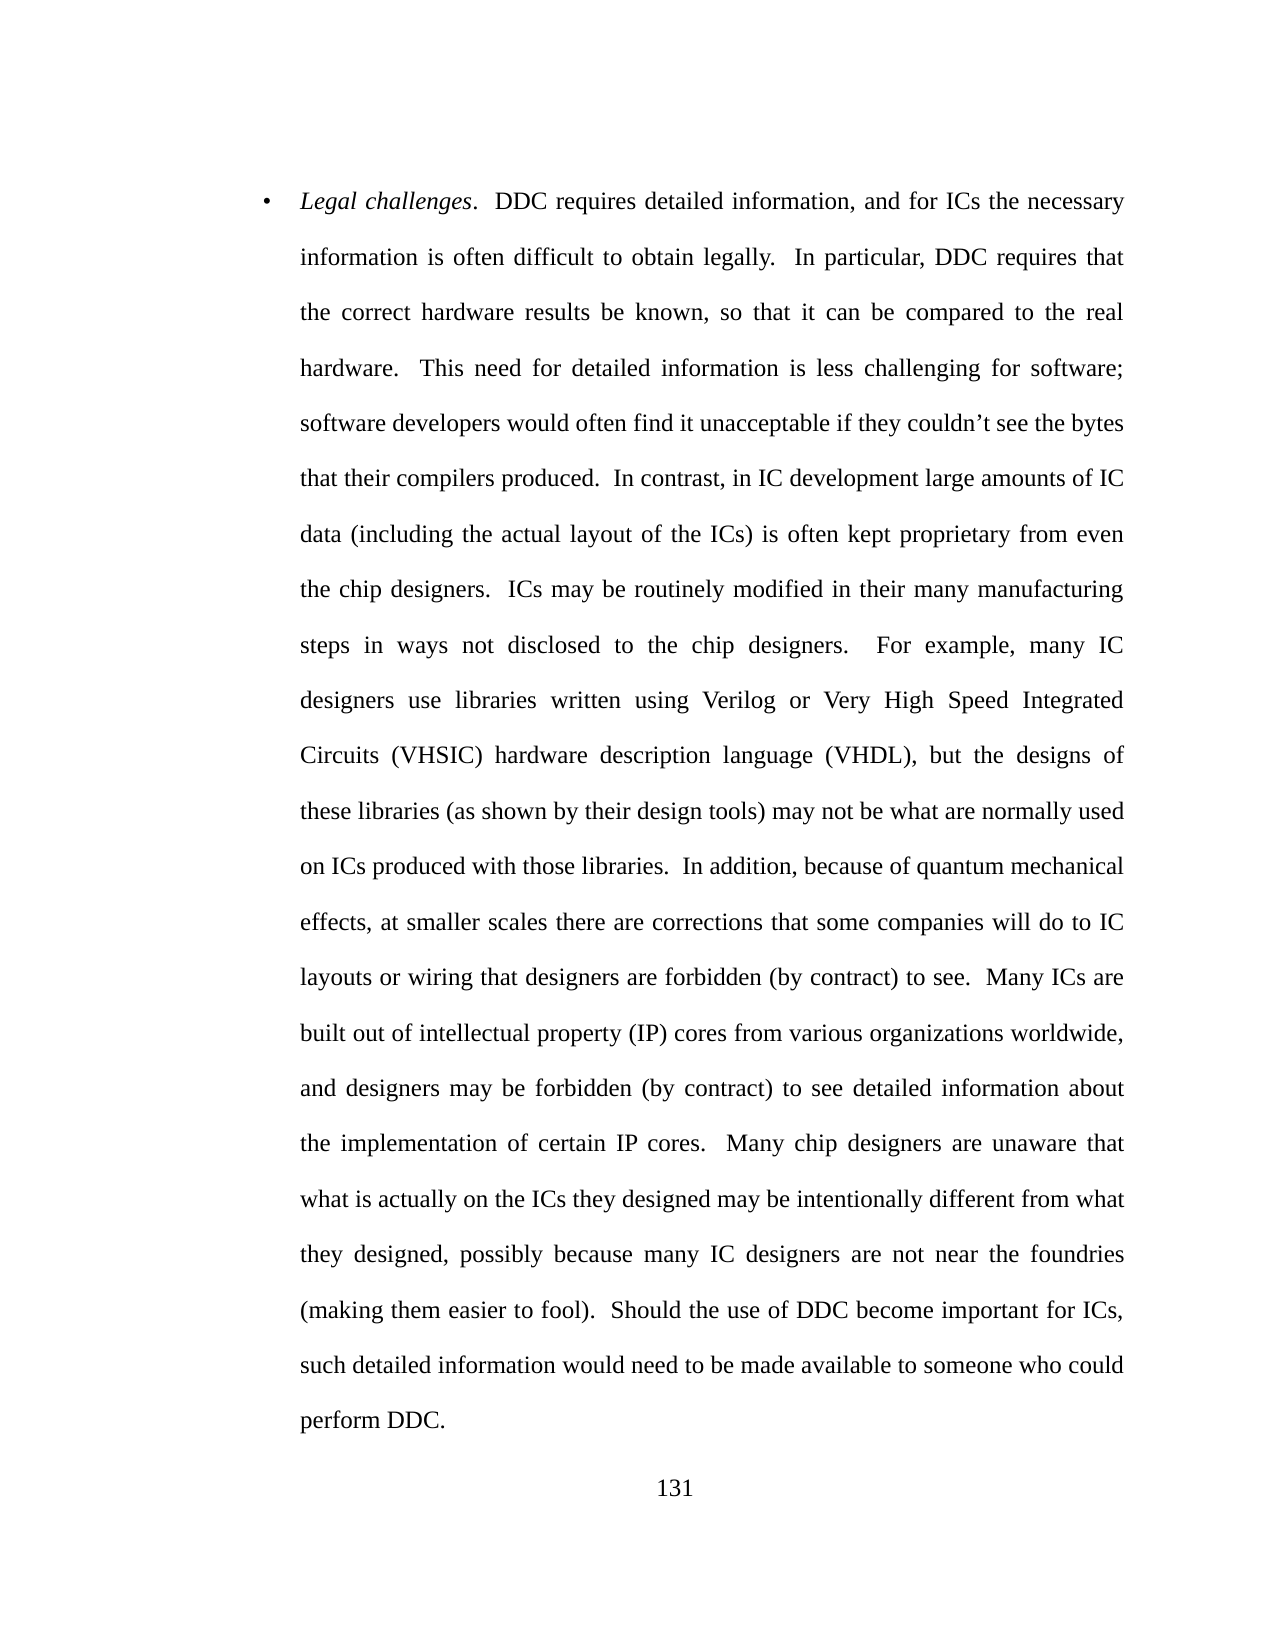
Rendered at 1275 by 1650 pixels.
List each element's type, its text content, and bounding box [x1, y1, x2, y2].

list Legal challenges. DDC requires detailed information, and for ICs the necessary information is often difficult to obtain legally. In particular, DDC requires that the correct hardware results be known, so that it can be compared to the real hardware. This need for detailed information is less challenging for software; software developers would often find it unacceptable if they couldn’t see the bytes that their compilers produced. In contrast, in IC development large amounts of IC data (including the actual layout of the ICs) is often kept proprietary from even the chip designers. ICs may be routinely modified in their many manufacturing steps in ways not disclosed to the chip designers. For example, many IC designers use libraries written using Verilog or Very High Speed Integrated Circuits (VHSIC) hardware description language (VHDL), but the designs of these libraries (as shown by their design tools) may not be what are normally used on ICs produced with those libraries. In addition, because of quantum mechanical effects, at smaller scales there are corrections that some companies will do to IC layouts or wiring that designers are forbidden (by contract) to see. Many ICs are built out of intellectual property (IP) cores from various organizations worldwide, and designers may be forbidden (by contract) to see detailed information about the implementation of certain IP cores. Many chip designers are unaware that what is actually on the ICs they designed may be intentionally different from what they designed, possibly because many IC designers are not near the foundries (making them easier to fool). Should the use of DDC become important for ICs, such detailed information would need to be made available to someone who could perform DDC. [262, 187, 1125, 1434]
